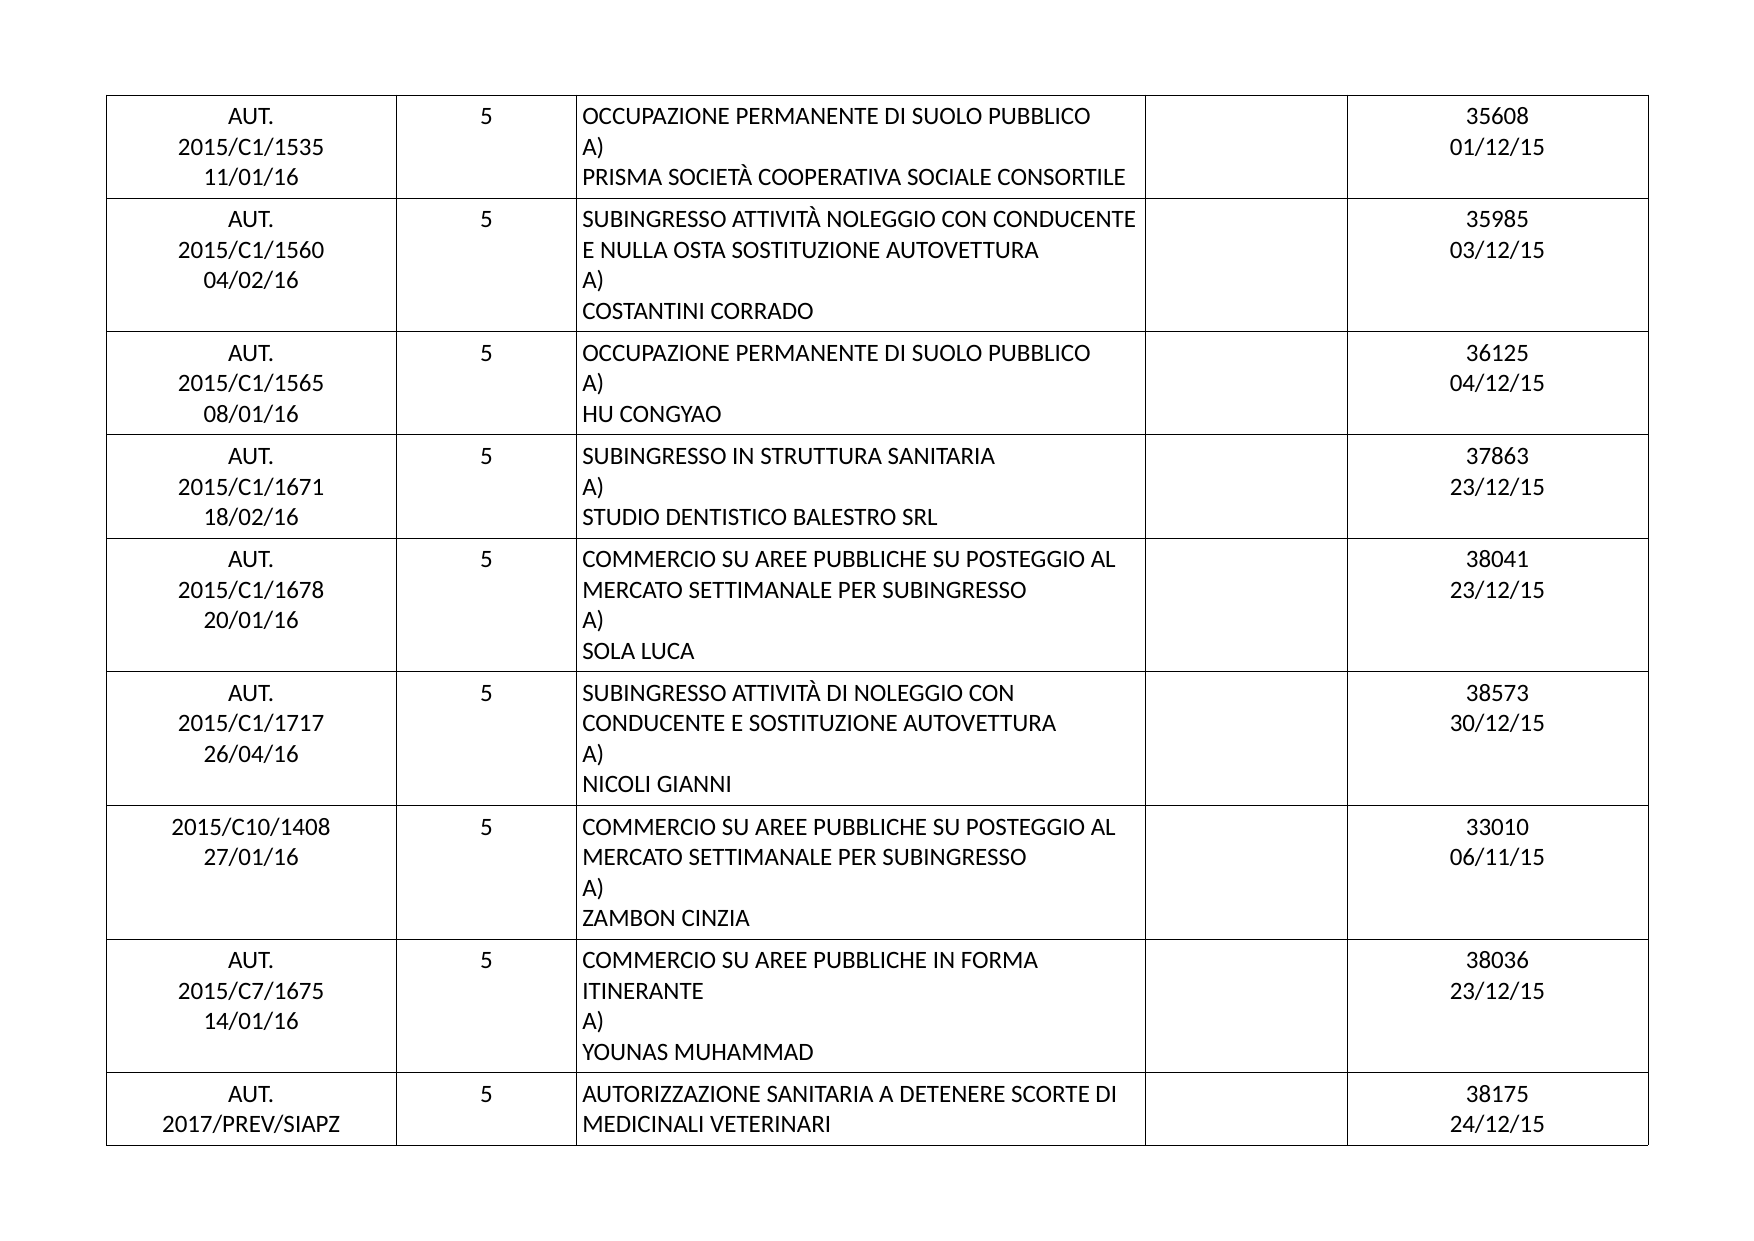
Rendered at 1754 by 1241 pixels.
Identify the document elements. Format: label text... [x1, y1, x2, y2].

table_cell 5 [397, 435, 576, 537]
table_cell 38175 24/12/15 [1348, 1073, 1648, 1145]
table_cell 37863 23/12/15 [1348, 435, 1648, 537]
table_cell 35608 01/12/15 [1348, 96, 1648, 198]
table_cell Subingresso attività di noleggio con conducente e sostituzione autovettura A) Nicoli gianni [577, 672, 1145, 805]
table_cell Occupazione permanente di suolo pubblico A) Hu congyao [577, 332, 1145, 434]
table_cell 35985 03/12/15 [1348, 199, 1648, 331]
table_cell 38573 30/12/15 [1348, 672, 1648, 805]
table_cell [1146, 940, 1347, 1072]
table_cell Subingresso attività noleggio con conducente e nulla osta sostituzione autovettura A) Costantini corrado [577, 199, 1145, 331]
table_cell 33010 06/11/15 [1348, 806, 1648, 938]
table_cell Commercio su aree pubbliche in forma itinerante A) Younas muhammad [577, 940, 1145, 1072]
table_cell Autorizzazione sanitaria a detenere scorte di medicinali veterinari [577, 1073, 1145, 1145]
table_cell 2015/C10/1408 27/01/16 [107, 806, 396, 938]
table_cell [1146, 806, 1347, 938]
table_cell [1146, 1073, 1347, 1145]
table_cell 5 [397, 96, 576, 198]
table_cell Subingresso in struttura sanitaria A) Studio dentistico balestro srl [577, 435, 1145, 537]
table_cell 5 [397, 672, 576, 805]
table_cell AUT. 2015/C7/1675 14/01/16 [107, 940, 396, 1072]
table_cell 38036 23/12/15 [1348, 940, 1648, 1072]
table_cell [1146, 672, 1347, 805]
table_cell 5 [397, 806, 576, 938]
table_cell 38041 23/12/15 [1348, 539, 1648, 671]
table_cell 5 [397, 539, 576, 671]
table_cell Commercio su aree pubbliche su posteggio al mercato settimanale per subingresso A) Sola luca [577, 539, 1145, 671]
table_cell AUT. 2015/C1/1565 08/01/16 [107, 332, 396, 434]
table_cell AUT. 2015/C1/1678 20/01/16 [107, 539, 396, 671]
table_cell AUT. 2015/C1/1671 18/02/16 [107, 435, 396, 537]
table_cell 5 [397, 332, 576, 434]
table_cell 5 [397, 1073, 576, 1145]
table_cell [1146, 435, 1347, 537]
table_cell 5 [397, 199, 576, 331]
table_cell AUT. 2015/C1/1560 04/02/16 [107, 199, 396, 331]
table_cell [1146, 539, 1347, 671]
table_cell 36125 04/12/15 [1348, 332, 1648, 434]
table_cell AUT. 2015/C1/1535 11/01/16 [107, 96, 396, 198]
table_cell [1146, 199, 1347, 331]
table_cell 5 [397, 940, 576, 1072]
table_cell [1146, 96, 1347, 198]
table_cell [1146, 332, 1347, 434]
table_cell AUT. 2017/PREV/SIAPZ [107, 1073, 396, 1145]
table_cell Commercio su aree pubbliche su posteggio al mercato settimanale per subingresso A) Zambon cinzia [577, 806, 1145, 938]
table_cell Occupazione permanente di suolo pubblico A) Prisma società cooperativa sociale consortile [577, 96, 1145, 198]
table_cell AUT. 2015/C1/1717 26/04/16 [107, 672, 396, 805]
